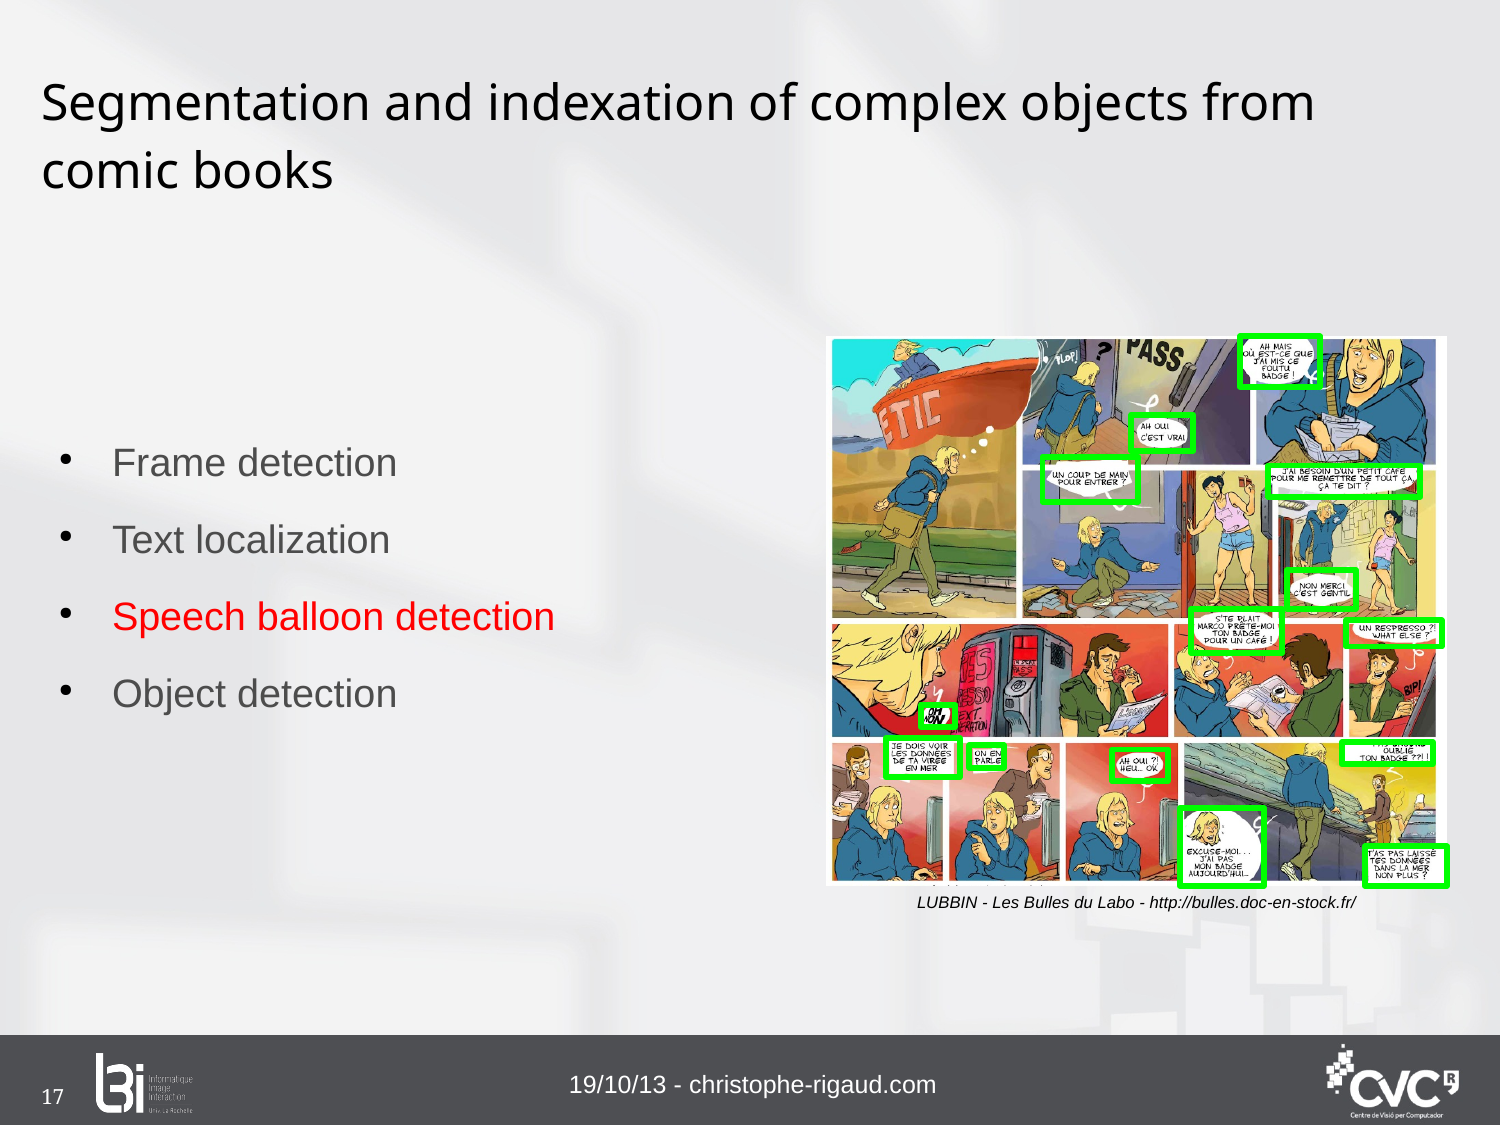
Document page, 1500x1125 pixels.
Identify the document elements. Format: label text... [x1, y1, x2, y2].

text_box 19/10/13 - christophe-rigaud.com [59, 1063, 1447, 1106]
text_box LUBBIN - Les Bulles du Labo - http://bulles.doc-en-stock.fr/ [885, 885, 1388, 920]
title Segmentation and indexation of complex objects from comic books [41, 41, 1459, 229]
picture [0, 0, 1500, 1125]
list Frame detection Text localization Speech balloon detection Object detection [41, 437, 768, 768]
